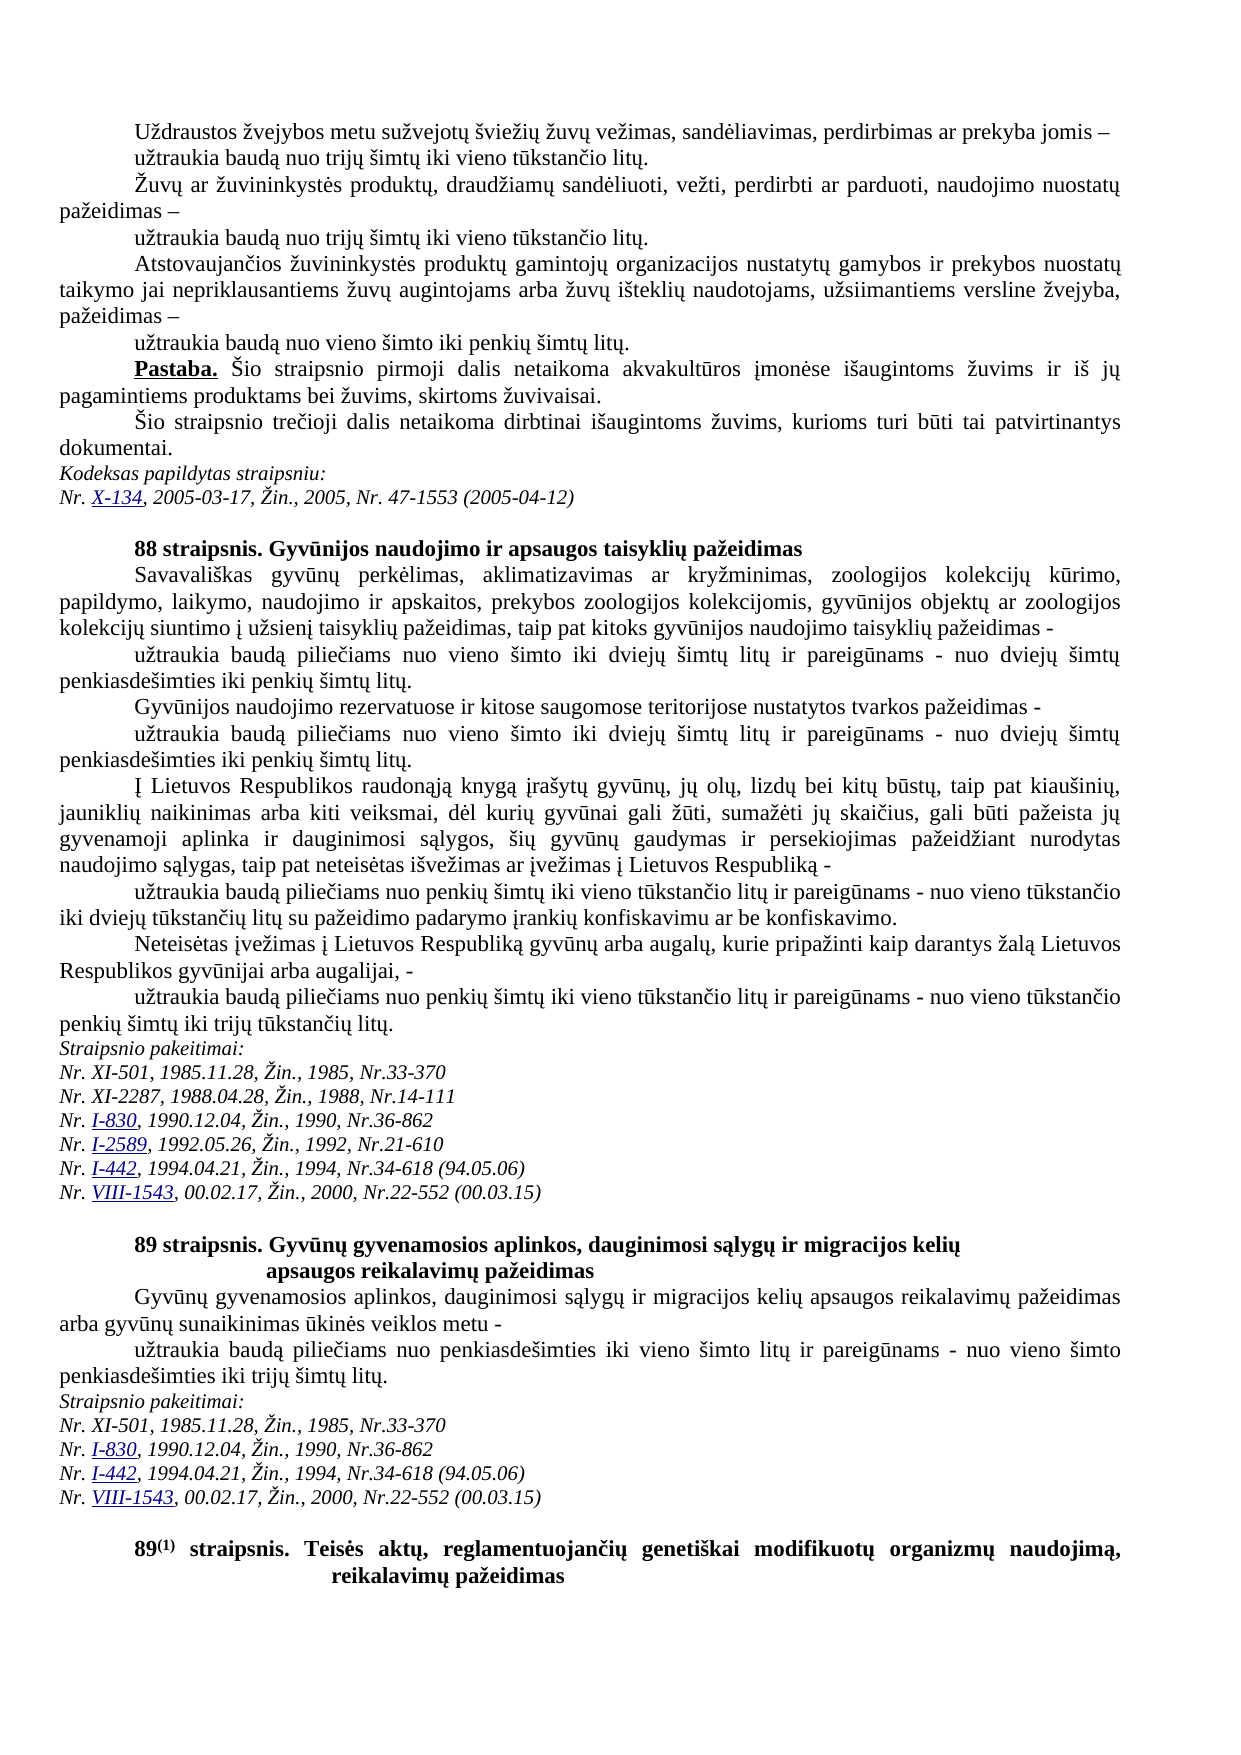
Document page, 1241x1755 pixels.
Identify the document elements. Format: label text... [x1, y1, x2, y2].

text Šio straipsnio trečioji dalis netaikoma dirbtinai išaugintoms žuvims, kurioms turi būti tai patvirtinantys dokumentai. [59, 408, 1122, 461]
text Neteisėtas įvežimas į Lietuvos Respubliką gyvūnų arba augalų, kurie pripažinti kaip darantys žalą Lietuvos Respublikos gyvūnijai arba augalijai, - [59, 931, 1122, 983]
text apsaugos reikalavimų pažeidimas [266, 1257, 1122, 1283]
text Gyvūnijos naudojimo rezervatuose ir kitose saugomose teritorijose nustatytos tvarkos pažeidimas - [59, 693, 1122, 720]
text Žuvų ar žuvininkystės produktų, draudžiamų sandėliuoti, vežti, perdirbti ar parduoti, naudojimo nuostatų pažeidimas – [59, 171, 1122, 223]
text Straipsnio pakeitimai: [59, 1036, 1122, 1060]
text 89 straipsnis. Gyvūnų gyvenamosios aplinkos, dauginimosi sąlygų ir migracijos kelių [134, 1231, 1122, 1257]
text Nr. I-830, 1990.12.04, Žin., 1990, Nr.36-862 [59, 1437, 1122, 1461]
text Kodeksas papildytas straipsniu: [59, 461, 1122, 485]
text Nr. VIII-1543, 00.02.17, Žin., 2000, Nr.22-552 (00.03.15) [59, 1180, 1122, 1204]
text 89(1) straipsnis. Teisės aktų, reglamentuojančių genetiškai modifikuotų organizmų naudojimą, reikalavimų pažeidimas [134, 1536, 1122, 1588]
text Nr. I-442, 1994.04.21, Žin., 1994, Nr.34-618 (94.05.06) [59, 1156, 1122, 1180]
text Nr. X-134, 2005-03-17, Žin., 2005, Nr. 47-1553 (2005-04-12) [59, 485, 1122, 509]
text Nr. I-830, 1990.12.04, Žin., 1990, Nr.36-862 [59, 1108, 1122, 1132]
text Nr. I-2589, 1992.05.26, Žin., 1992, Nr.21-610 [59, 1132, 1122, 1156]
text užtraukia baudą piliečiams nuo vieno šimto iki dviejų šimtų litų ir pareigūnams - nuo dviejų šimtų penkiasdešimties iki penkių šimtų litų. [59, 720, 1122, 772]
text Nr. XI-501, 1985.11.28, Žin., 1985, Nr.33-370 [59, 1413, 1122, 1437]
text Nr. I-442, 1994.04.21, Žin., 1994, Nr.34-618 (94.05.06) [59, 1461, 1122, 1485]
text užtraukia baudą piliečiams nuo penkių šimtų iki vieno tūkstančio litų ir pareigūnams - nuo vieno tūkstančio penkių šimtų iki trijų tūkstančių litų. [59, 983, 1122, 1036]
text Nr. VIII-1543, 00.02.17, Žin., 2000, Nr.22-552 (00.03.15) [59, 1485, 1122, 1509]
text užtraukia baudą piliečiams nuo penkiasdešimties iki vieno šimto litų ir pareigūnams - nuo vieno šimto penkiasdešimties iki trijų šimtų litų. [59, 1336, 1122, 1389]
text užtraukia baudą nuo vieno šimto iki penkių šimtų litų. [59, 329, 1122, 355]
text Atstovaujančios žuvininkystės produktų gamintojų organizacijos nustatytų gamybos ir prekybos nuostatų taikymo jai nepriklausantiems žuvų augintojams arba žuvų išteklių naudotojams, užsiimantiems versline žvejyba, pažeidimas – [59, 250, 1122, 329]
text Nr. XI-2287, 1988.04.28, Žin., 1988, Nr.14-111 [59, 1084, 1122, 1108]
text Uždraustos žvejybos metu sužvejotų šviežių žuvų vežimas, sandėliavimas, perdirbimas ar prekyba jomis – [59, 118, 1122, 144]
text Savavališkas gyvūnų perkėlimas, aklimatizavimas ar kryžminimas, zoologijos kolekcijų kūrimo, papildymo, laikymo, naudojimo ir apskaitos, prekybos zoologijos kolekcijomis, gyvūnijos objektų ar zoologijos kolekcijų siuntimo į užsienį taisyklių pažeidimas, taip pat kitoks gyvūnijos naudojimo taisyklių pažeidimas - [59, 562, 1122, 641]
text 88 straipsnis. Gyvūnijos naudojimo ir apsaugos taisyklių pažeidimas [59, 535, 1122, 562]
text užtraukia baudą nuo trijų šimtų iki vieno tūkstančio litų. [59, 223, 1122, 250]
text Straipsnio pakeitimai: [59, 1389, 1122, 1413]
text užtraukia baudą nuo trijų šimtų iki vieno tūkstančio litų. [59, 144, 1122, 171]
text Nr. XI-501, 1985.11.28, Žin., 1985, Nr.33-370 [59, 1060, 1122, 1084]
text Gyvūnų gyvenamosios aplinkos, dauginimosi sąlygų ir migracijos kelių apsaugos reikalavimų pažeidimas arba gyvūnų sunaikinimas ūkinės veiklos metu - [59, 1283, 1122, 1336]
text užtraukia baudą piliečiams nuo penkių šimtų iki vieno tūkstančio litų ir pareigūnams - nuo vieno tūkstančio iki dviejų tūkstančių litų su pažeidimo padarymo įrankių konfiskavimu ar be konfiskavimo. [59, 878, 1122, 931]
text užtraukia baudą piliečiams nuo vieno šimto iki dviejų šimtų litų ir pareigūnams - nuo dviejų šimtų penkiasdešimties iki penkių šimtų litų. [59, 641, 1122, 693]
text Į Lietuvos Respublikos raudonąją knygą įrašytų gyvūnų, jų olų, lizdų bei kitų būstų, taip pat kiaušinių, jauniklių naikinimas arba kiti veiksmai, dėl kurių gyvūnai gali žūti, sumažėti jų skaičius, gali būti pažeista jų gyvenamoji aplinka ir dauginimosi sąlygos, šių gyvūnų gaudymas ir persekiojimas pažeidžiant nurodytas naudojimo sąlygas, taip pat neteisėtas išvežimas ar įvežimas į Lietuvos Respubliką - [59, 772, 1122, 878]
text Pastaba. Šio straipsnio pirmoji dalis netaikoma akvakultūros įmonėse išaugintoms žuvims ir iš jų pagamintiems produktams bei žuvims, skirtoms žuvivaisai. [59, 355, 1122, 408]
